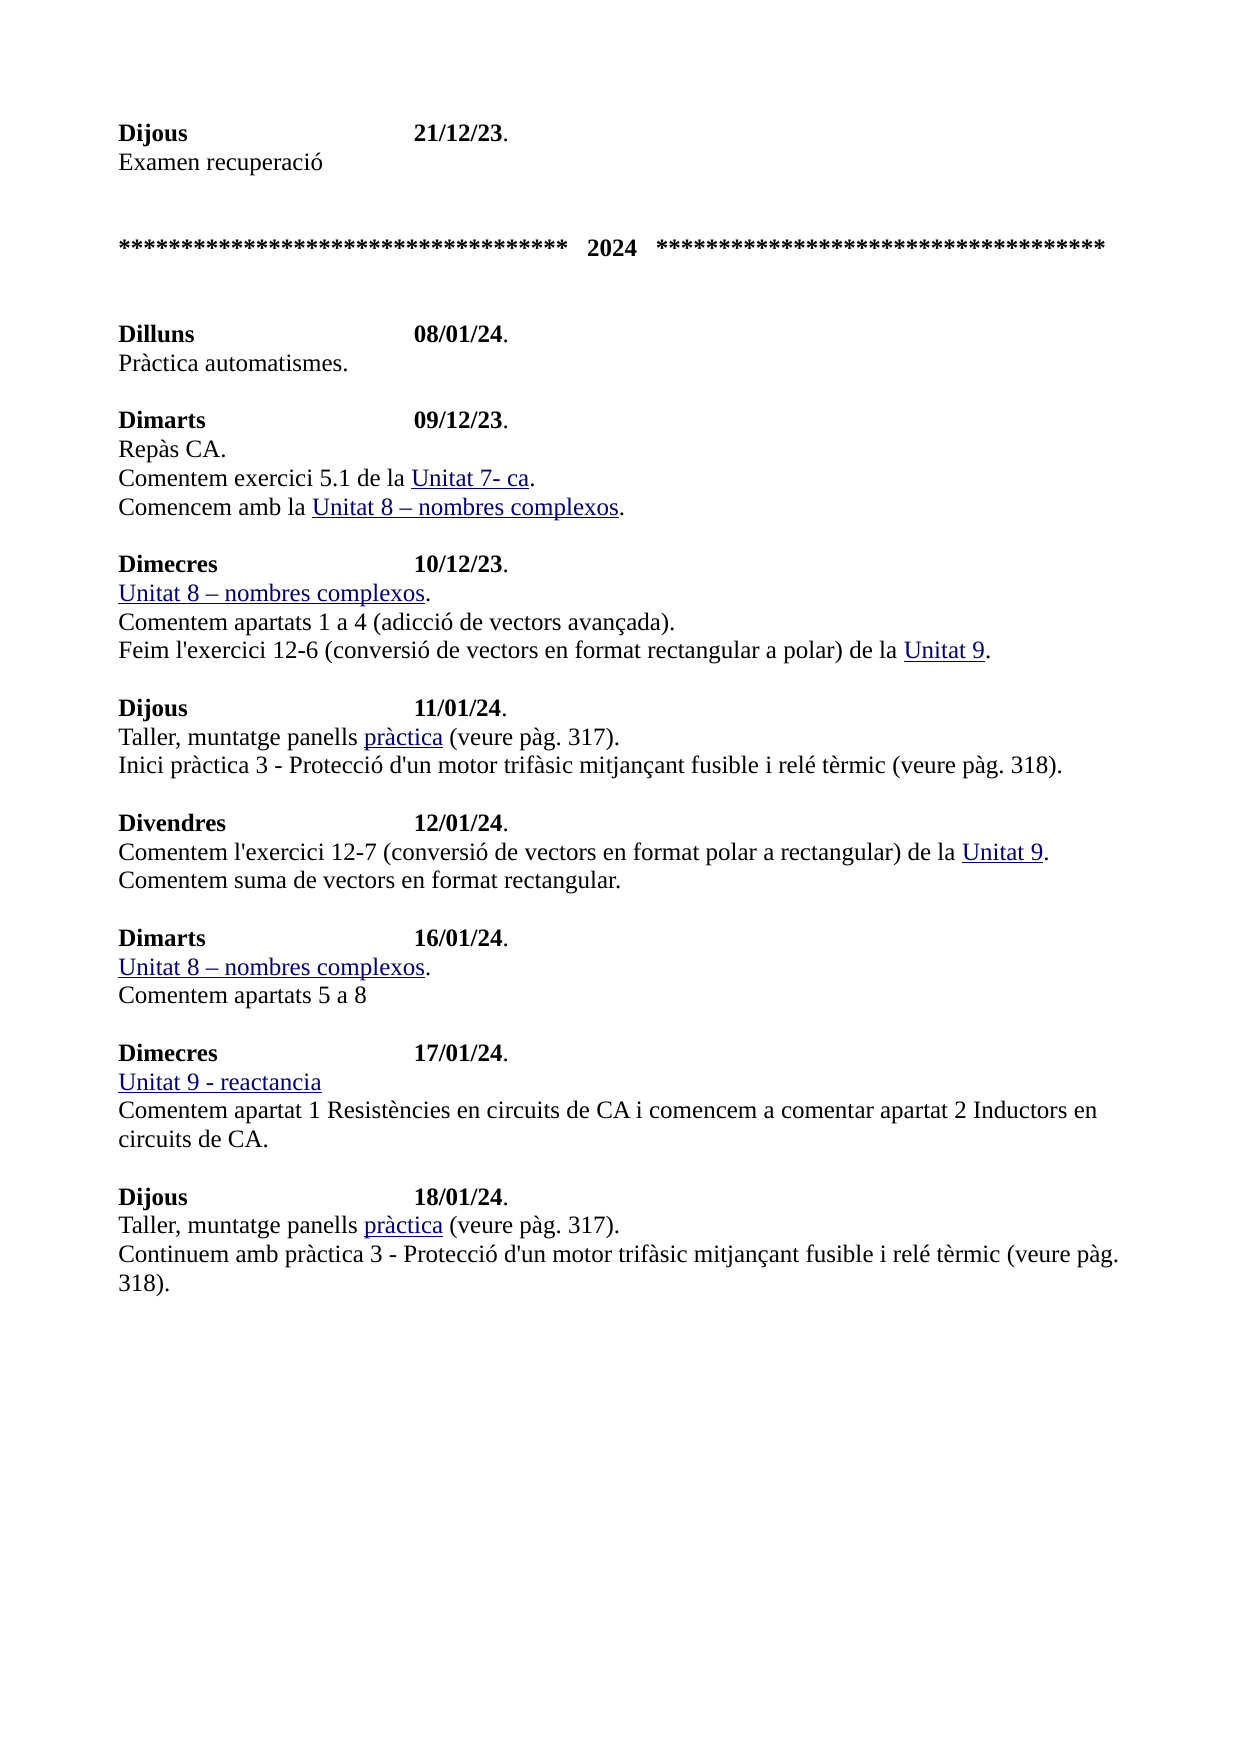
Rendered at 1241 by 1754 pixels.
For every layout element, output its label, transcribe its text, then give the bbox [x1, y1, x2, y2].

text Dijous 21/12/23. [118, 118, 1122, 147]
text Unitat 8 – nombres complexos. [118, 952, 1122, 981]
text Dilluns 08/01/24. [118, 319, 1122, 348]
text Comentem exercici 5.1 de la Unitat 7- ca. [118, 463, 1122, 492]
text Unitat 9 - reactancia [118, 1067, 1122, 1096]
text Examen recuperació [118, 147, 1122, 176]
text Dimarts 09/12/23. [118, 406, 1122, 434]
text Dijous 11/01/24. [118, 693, 1122, 722]
text Divendres 12/01/24. [118, 808, 1122, 837]
text Repàs CA. [118, 434, 1122, 463]
text Comentem l'exercici 12-7 (conversió de vectors en format polar a rectangular) de la Unitat 9. [118, 837, 1122, 866]
text Pràctica automatismes. [118, 348, 1122, 377]
text Comentem apartat 1 Resistències en circuits de CA i comencem a comentar apartat 2 Inductors en circuits de CA. [118, 1096, 1122, 1153]
text Comentem apartats 1 a 4 (adicció de vectors avançada). [118, 607, 1122, 636]
text Dimecres 17/01/24. [118, 1038, 1122, 1067]
text Inici pràctica 3 - Protecció d'un motor trifàsic mitjançant fusible i relé tèrmic (veure pàg. 318). [118, 751, 1122, 779]
text Dijous 18/01/24. [118, 1182, 1122, 1211]
text Dimecres 10/12/23. [118, 549, 1122, 578]
text Feim l'exercici 12-6 (conversió de vectors en format rectangular a polar) de la Unitat 9. [118, 636, 1122, 664]
text Taller, muntatge panells pràctica (veure pàg. 317). [118, 1211, 1122, 1239]
text Continuem amb pràctica 3 - Protecció d'un motor trifàsic mitjançant fusible i relé tèrmic (veure pàg. 318). [118, 1239, 1122, 1297]
text Comentem suma de vectors en format rectangular. [118, 866, 1122, 894]
text Comentem apartats 5 a 8 [118, 981, 1122, 1009]
text ************************************ 2024 ************************************ [118, 233, 1122, 262]
text Unitat 8 – nombres complexos. [118, 578, 1122, 607]
text Comencem amb la Unitat 8 – nombres complexos. [118, 492, 1122, 521]
text Taller, muntatge panells pràctica (veure pàg. 317). [118, 722, 1122, 751]
text Dimarts 16/01/24. [118, 923, 1122, 952]
